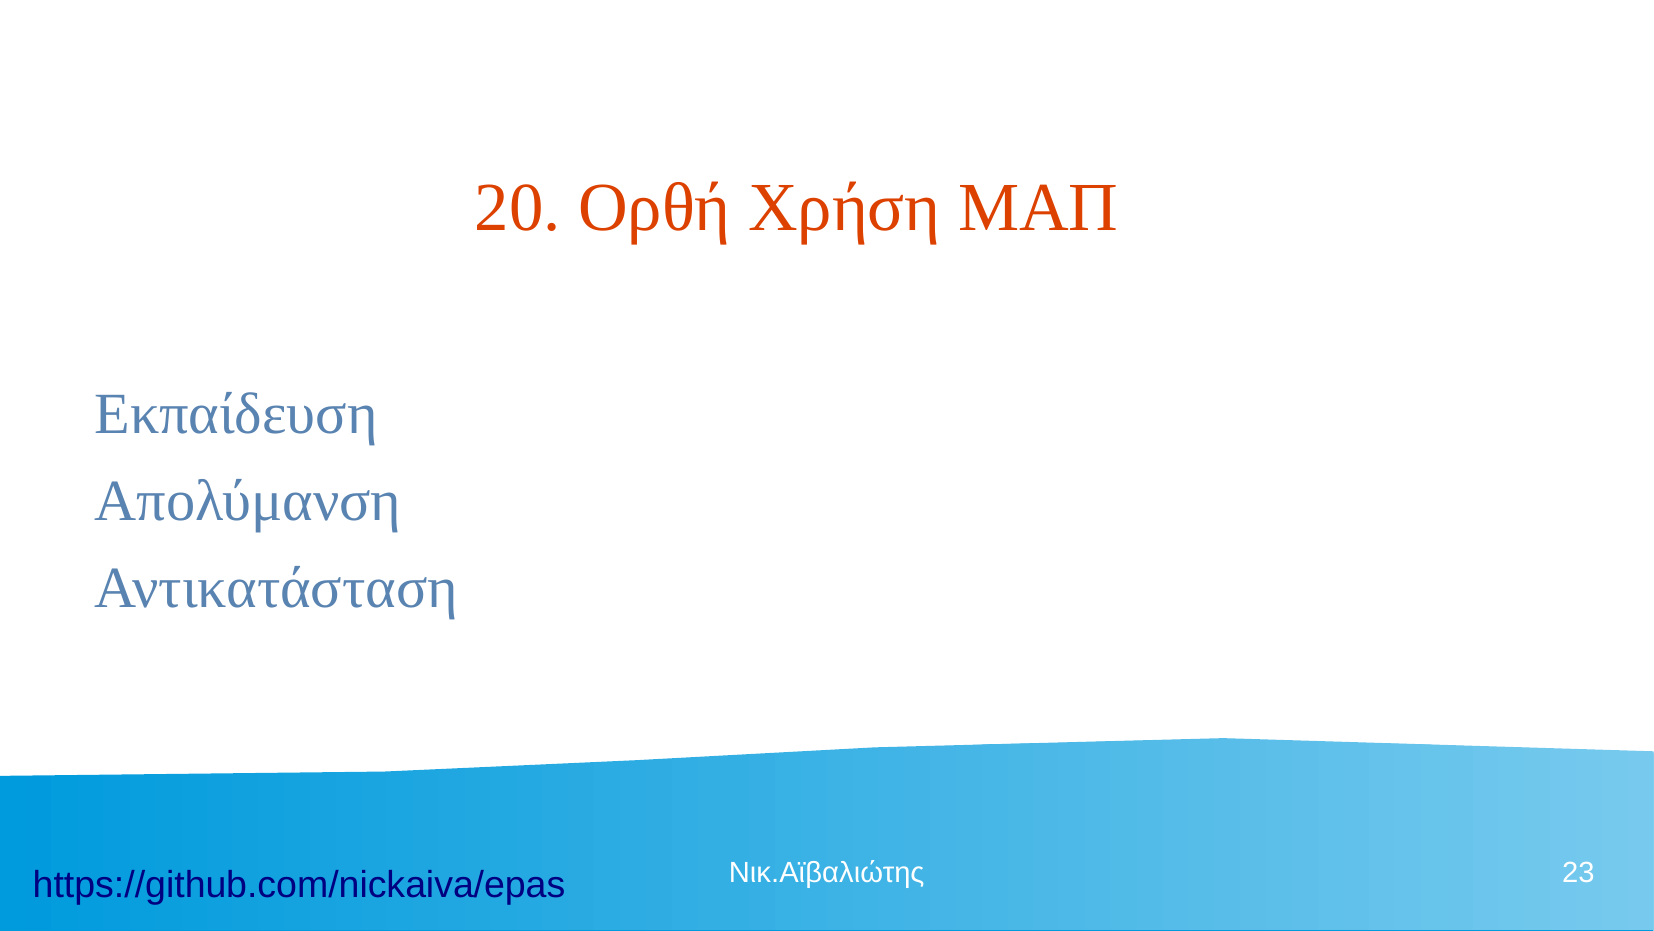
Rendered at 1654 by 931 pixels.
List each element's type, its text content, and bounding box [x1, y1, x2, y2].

list Εκπαίδευση Απολύμανση Αντικατάσταση [59, 295, 1595, 739]
title 20. Ορθή Χρήση ΜΑΠ [59, 118, 1536, 295]
